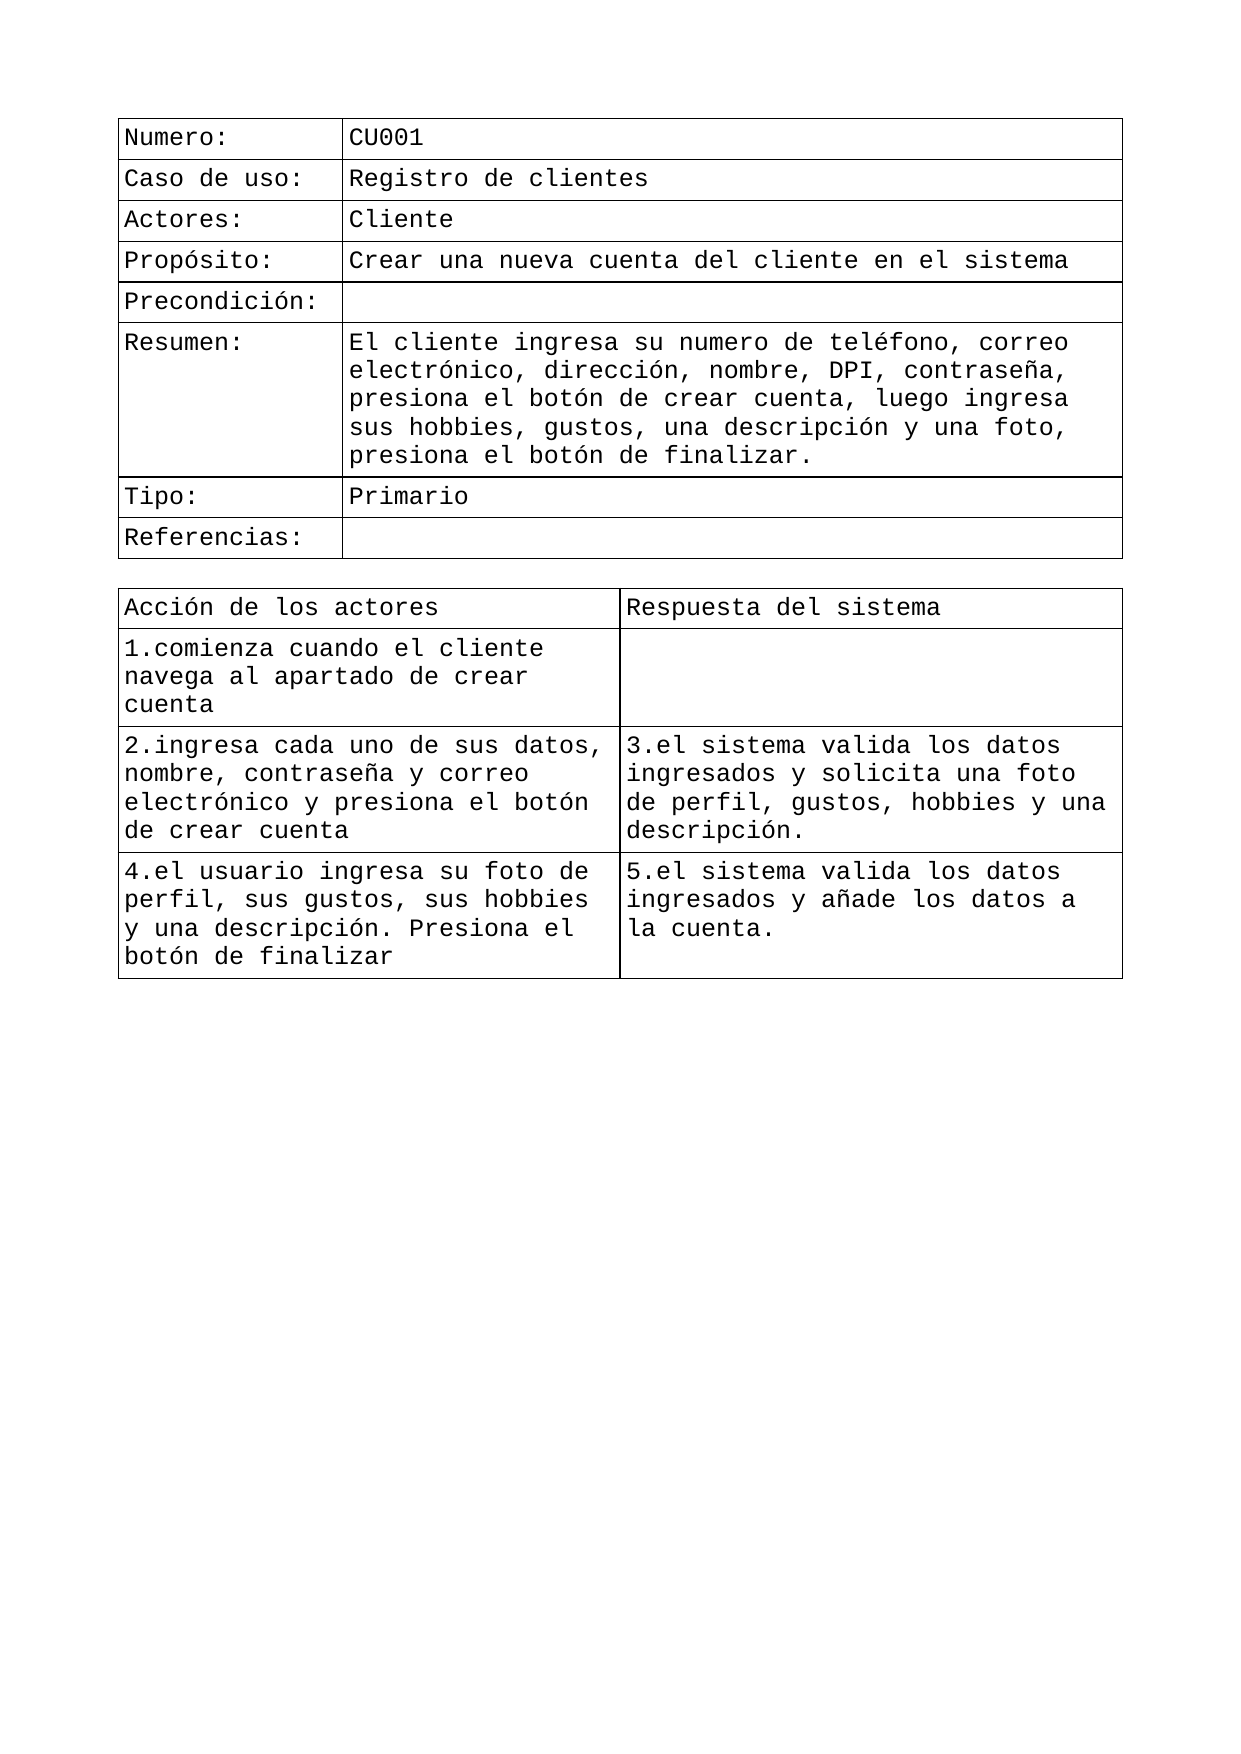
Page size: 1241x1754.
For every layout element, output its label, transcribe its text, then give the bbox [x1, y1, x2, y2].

table_cell 1.comienza cuando el cliente navega al apartado de crear cuenta [119, 629, 619, 726]
table_cell Cliente [343, 201, 1122, 241]
table_cell 3.el sistema valida los datos ingresados y solicita una foto de perfil, gustos, hobbies y una descripción. [621, 727, 1122, 852]
table_header CU001 [343, 119, 1122, 159]
table_header Acción de los actores [119, 589, 619, 628]
table_cell Propósito: [119, 242, 342, 281]
table_cell 5.el sistema valida los datos ingresados y añade los datos a la cuenta. [621, 853, 1122, 977]
table_cell Resumen: [119, 323, 342, 476]
table_cell Registro de clientes [343, 160, 1122, 200]
table_cell 4.el usuario ingresa su foto de perfil, sus gustos, sus hobbies y una descripción. Presiona el botón de finalizar [119, 853, 619, 977]
table_header Respuesta del sistema [621, 589, 1122, 628]
table_header Numero: [119, 119, 342, 159]
table_cell Tipo: [119, 478, 342, 517]
table_cell Precondición: [119, 283, 342, 322]
table_cell Crear una nueva cuenta del cliente en el sistema [343, 242, 1122, 281]
table_cell Primario [343, 478, 1122, 517]
table_cell 2.ingresa cada uno de sus datos, nombre, contraseña y correo electrónico y presiona el botón de crear cuenta [119, 727, 619, 852]
table_cell Referencias: [119, 518, 342, 558]
table_cell Caso de uso: [119, 160, 342, 200]
table_cell [343, 283, 1122, 322]
table_cell [621, 629, 1122, 726]
table_cell Actores: [119, 201, 342, 241]
table_cell El cliente ingresa su numero de teléfono, correo electrónico, dirección, nombre, DPI, contraseña, presiona el botón de crear cuenta, luego ingresa sus hobbies, gustos, una descripción y una foto, presiona el botón de finalizar. [343, 323, 1122, 476]
table_cell [343, 518, 1122, 558]
